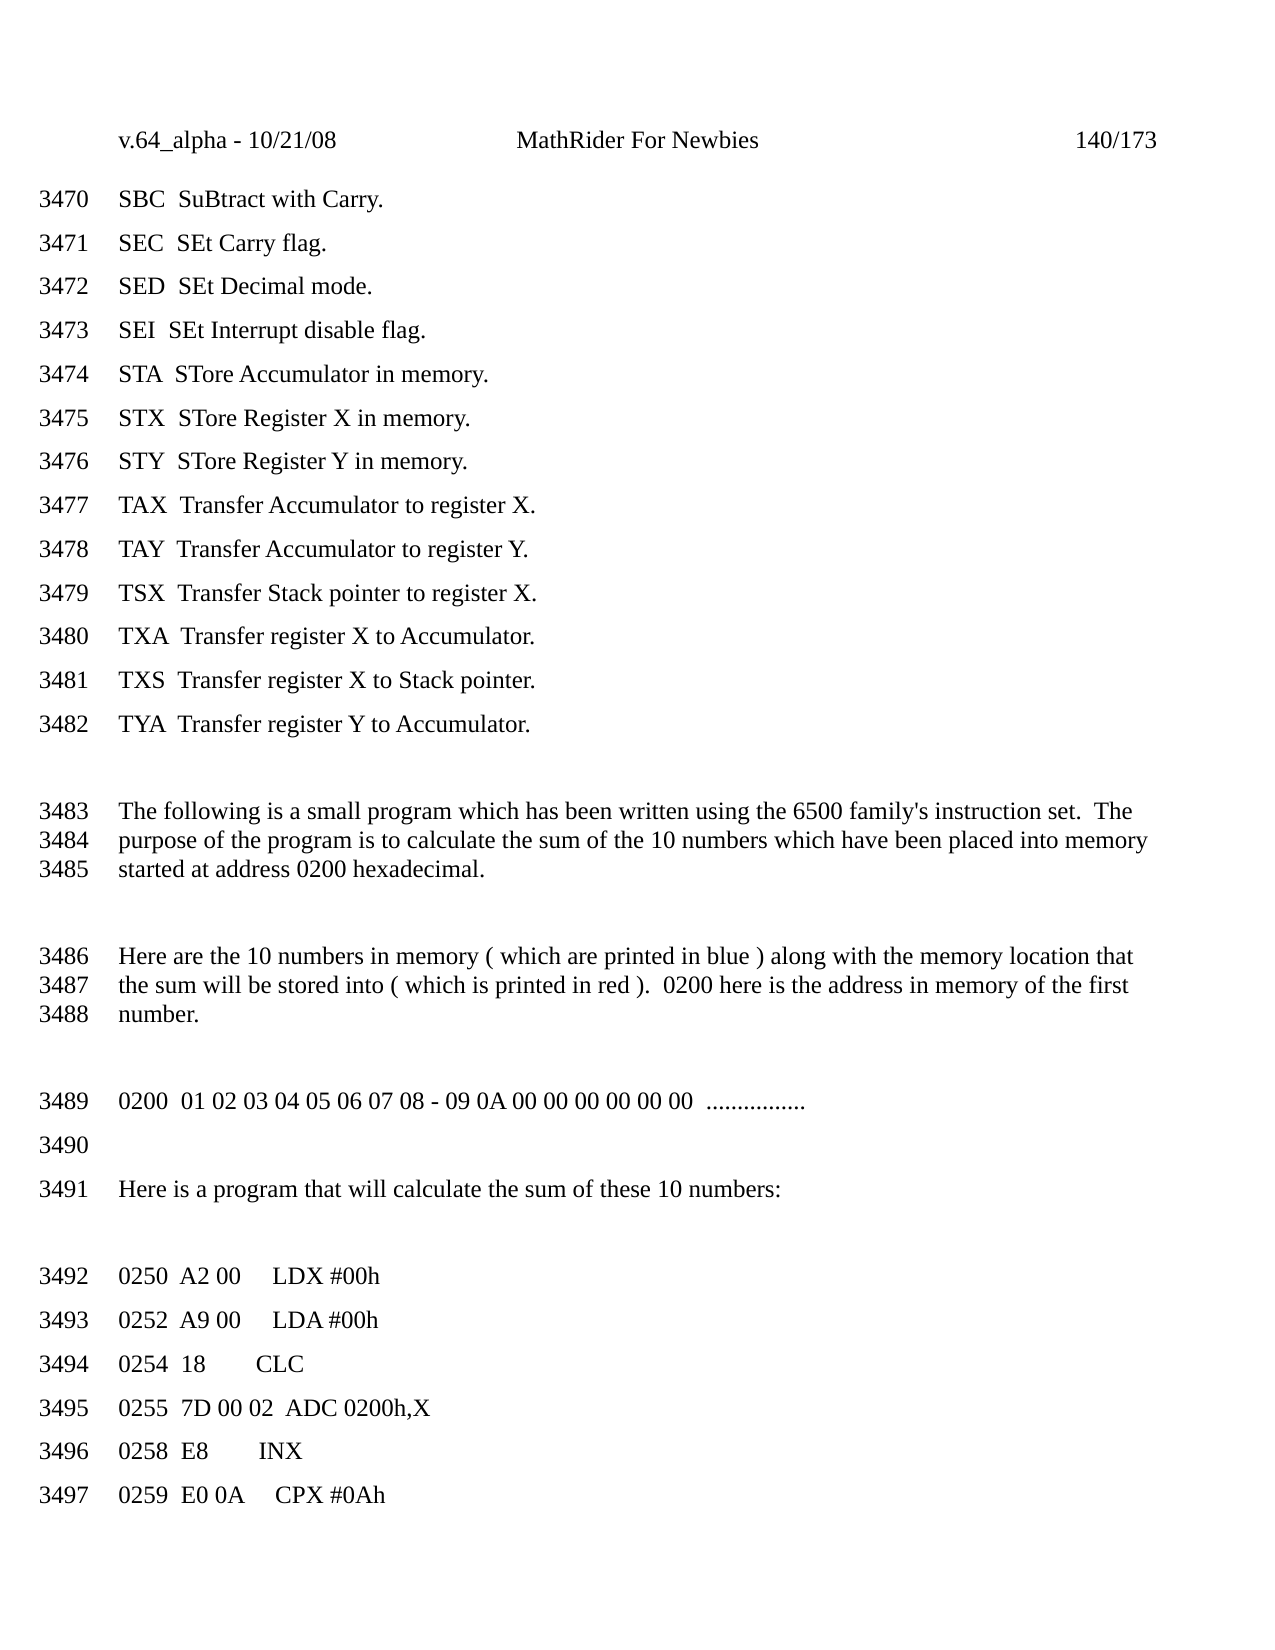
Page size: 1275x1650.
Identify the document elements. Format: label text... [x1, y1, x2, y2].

text 0250 A2 00 LDX #00h [118, 1261, 1157, 1290]
text SED SEt Decimal mode. [118, 271, 1157, 300]
text STA STore Accumulator in memory. [118, 359, 1157, 388]
text 0258 E8 INX [118, 1436, 1157, 1465]
text TXA Transfer register X to Accumulator. [118, 621, 1157, 650]
text TSX Transfer Stack pointer to register X. [118, 578, 1157, 606]
text 0200 01 02 03 04 05 06 07 08 - 09 0A 00 00 00 00 00 00 ................ [118, 1086, 1157, 1115]
text TAY Transfer Accumulator to register Y. [118, 534, 1157, 563]
text 0259 E0 0A CPX #0Ah [118, 1480, 1157, 1509]
text SBC SuBtract with Carry. [118, 184, 1157, 213]
text STY STore Register Y in memory. [118, 446, 1157, 475]
text Here are the 10 numbers in memory ( which are printed in blue ) along with the memory location that the sum will be stored into ( which is printed in red ). 0200 here is the address in memory of the first number. [118, 941, 1157, 1028]
text TAX Transfer Accumulator to register X. [118, 490, 1157, 519]
text 0255 7D 00 02 ADC 0200h,X [118, 1393, 1157, 1421]
text STX STore Register X in memory. [118, 403, 1157, 431]
text TXS Transfer register X to Stack pointer. [118, 665, 1157, 694]
text 0252 A9 00 LDA #00h [118, 1305, 1157, 1334]
text TYA Transfer register Y to Accumulator. [118, 709, 1157, 738]
text Here is a program that will calculate the sum of these 10 numbers: [118, 1174, 1157, 1203]
text SEC SEt Carry flag. [118, 228, 1157, 256]
text SEI SEt Interrupt disable flag. [118, 315, 1157, 344]
text 0254 18 CLC [118, 1349, 1157, 1378]
text The following is a small program which has been written using the 6500 family's instruction set. The purpose of the program is to calculate the sum of the 10 numbers which have been placed into memory started at address 0200 hexadecimal. [118, 796, 1157, 883]
